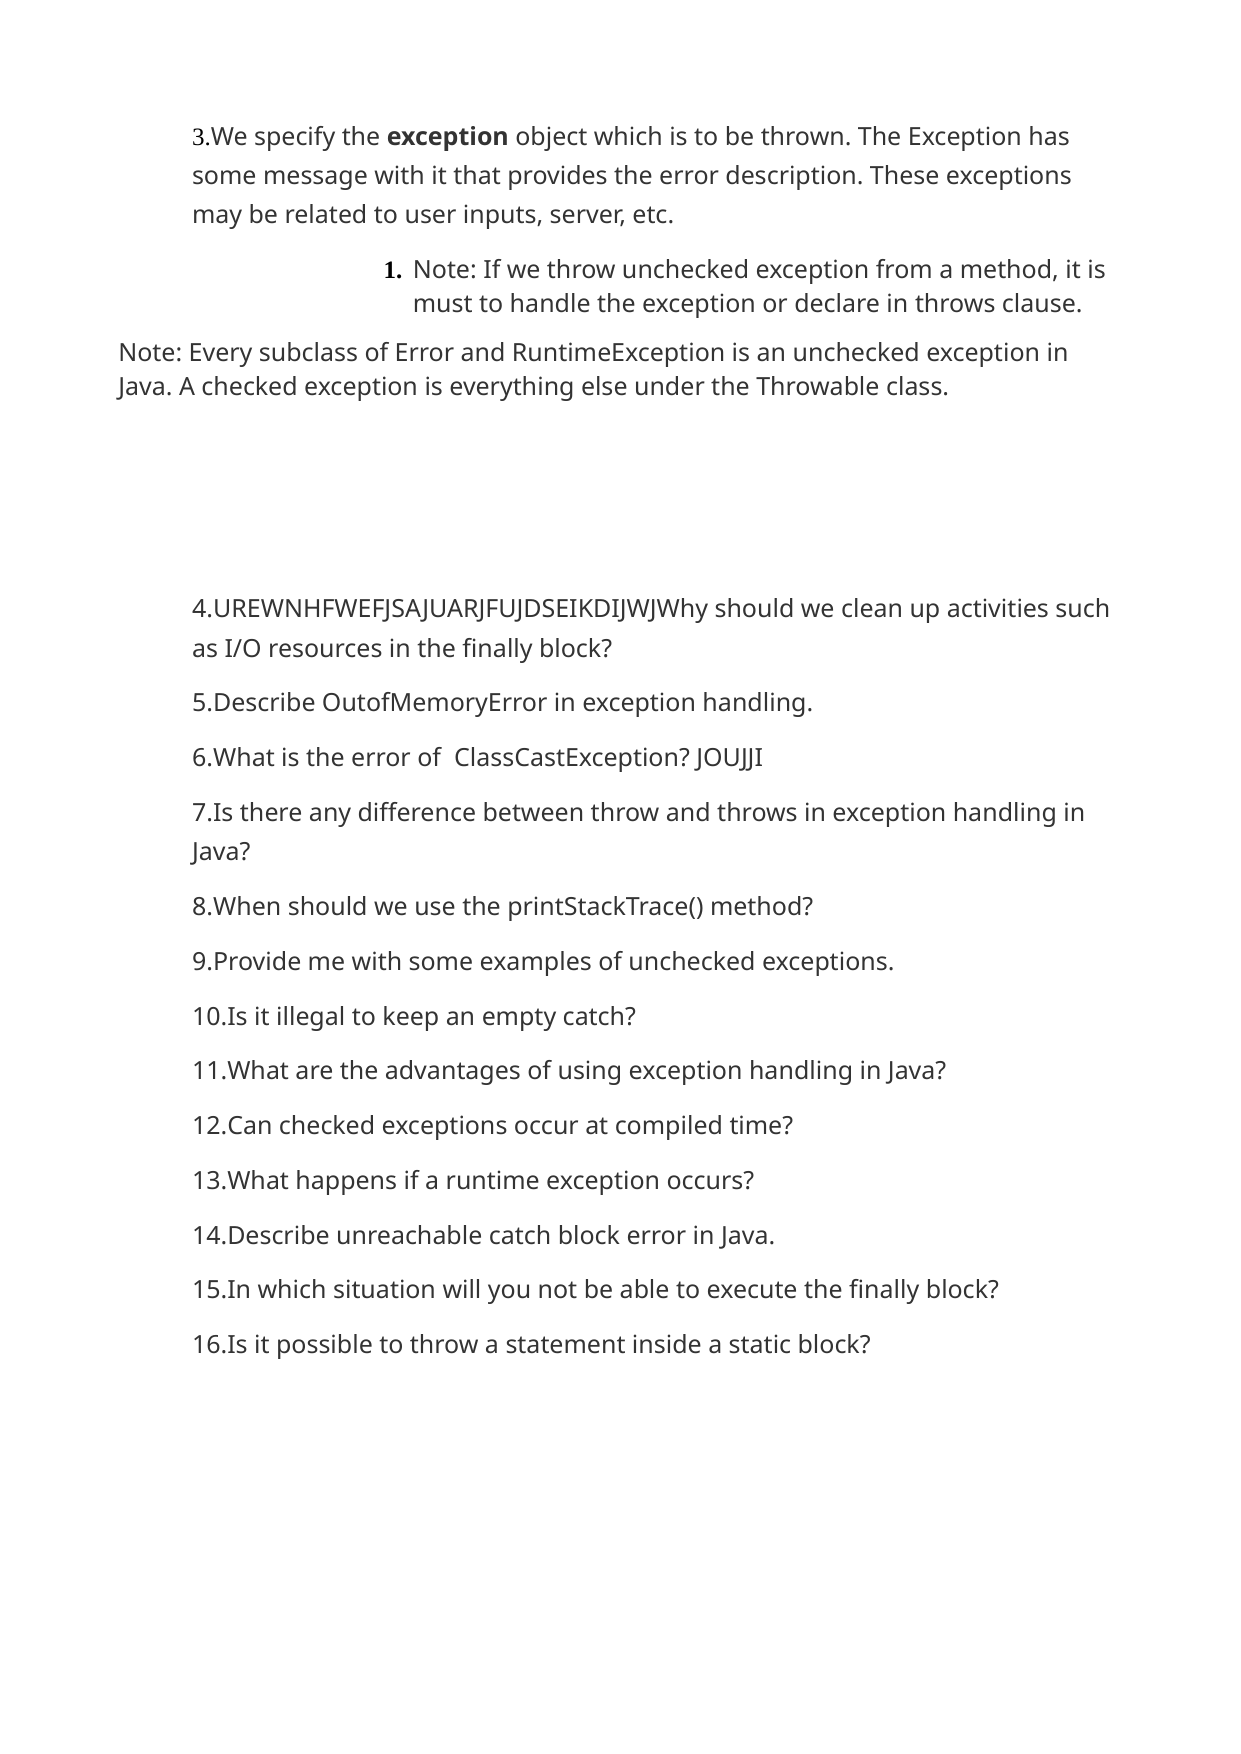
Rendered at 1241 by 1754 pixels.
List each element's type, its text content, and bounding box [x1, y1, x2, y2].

subtitle Note: If we throw unchecked exception from a method, it is must to handle the exception or declare in throws clause. [383, 251, 1122, 319]
list Describe unreachable catch block error in Java. [118, 1217, 1122, 1251]
list Is it illegal to keep an empty catch? [118, 998, 1122, 1032]
list What are the advantages of using exception handling in Java? [118, 1053, 1122, 1087]
list When should we use the printStackTrace() method? [118, 888, 1122, 923]
subtitle Note: Every subclass of Error and RuntimeException is an unchecked exception in Java. A checked exception is everything else under the Throwable class. [118, 335, 1122, 403]
list Is it possible to throw a statement inside a static block? [118, 1327, 1122, 1361]
list In which situation will you not be able to execute the finally block? [118, 1272, 1122, 1306]
list Is there any difference between throw and throws in exception handling in Java? [118, 794, 1122, 868]
list Can checked exceptions occur at compiled time? [118, 1108, 1122, 1142]
list Provide me with some examples of unchecked exceptions. [118, 943, 1122, 977]
list What happens if a runtime exception occurs? [118, 1162, 1122, 1197]
list UREWNHFWEFJSAJUARJFUJDSEIKDIJWJWhy should we clean up activities such as I/O resources in the finally block? [118, 591, 1122, 664]
list Describe OutofMemoryError in exception handling. [118, 685, 1122, 719]
list We specify the exception object which is to be thrown. The Exception has some message with it that provides the error description. These exceptions may be related to user inputs, server, etc. [118, 118, 1122, 231]
list What is the error of ClassCastException? JOUJJI [118, 740, 1122, 774]
